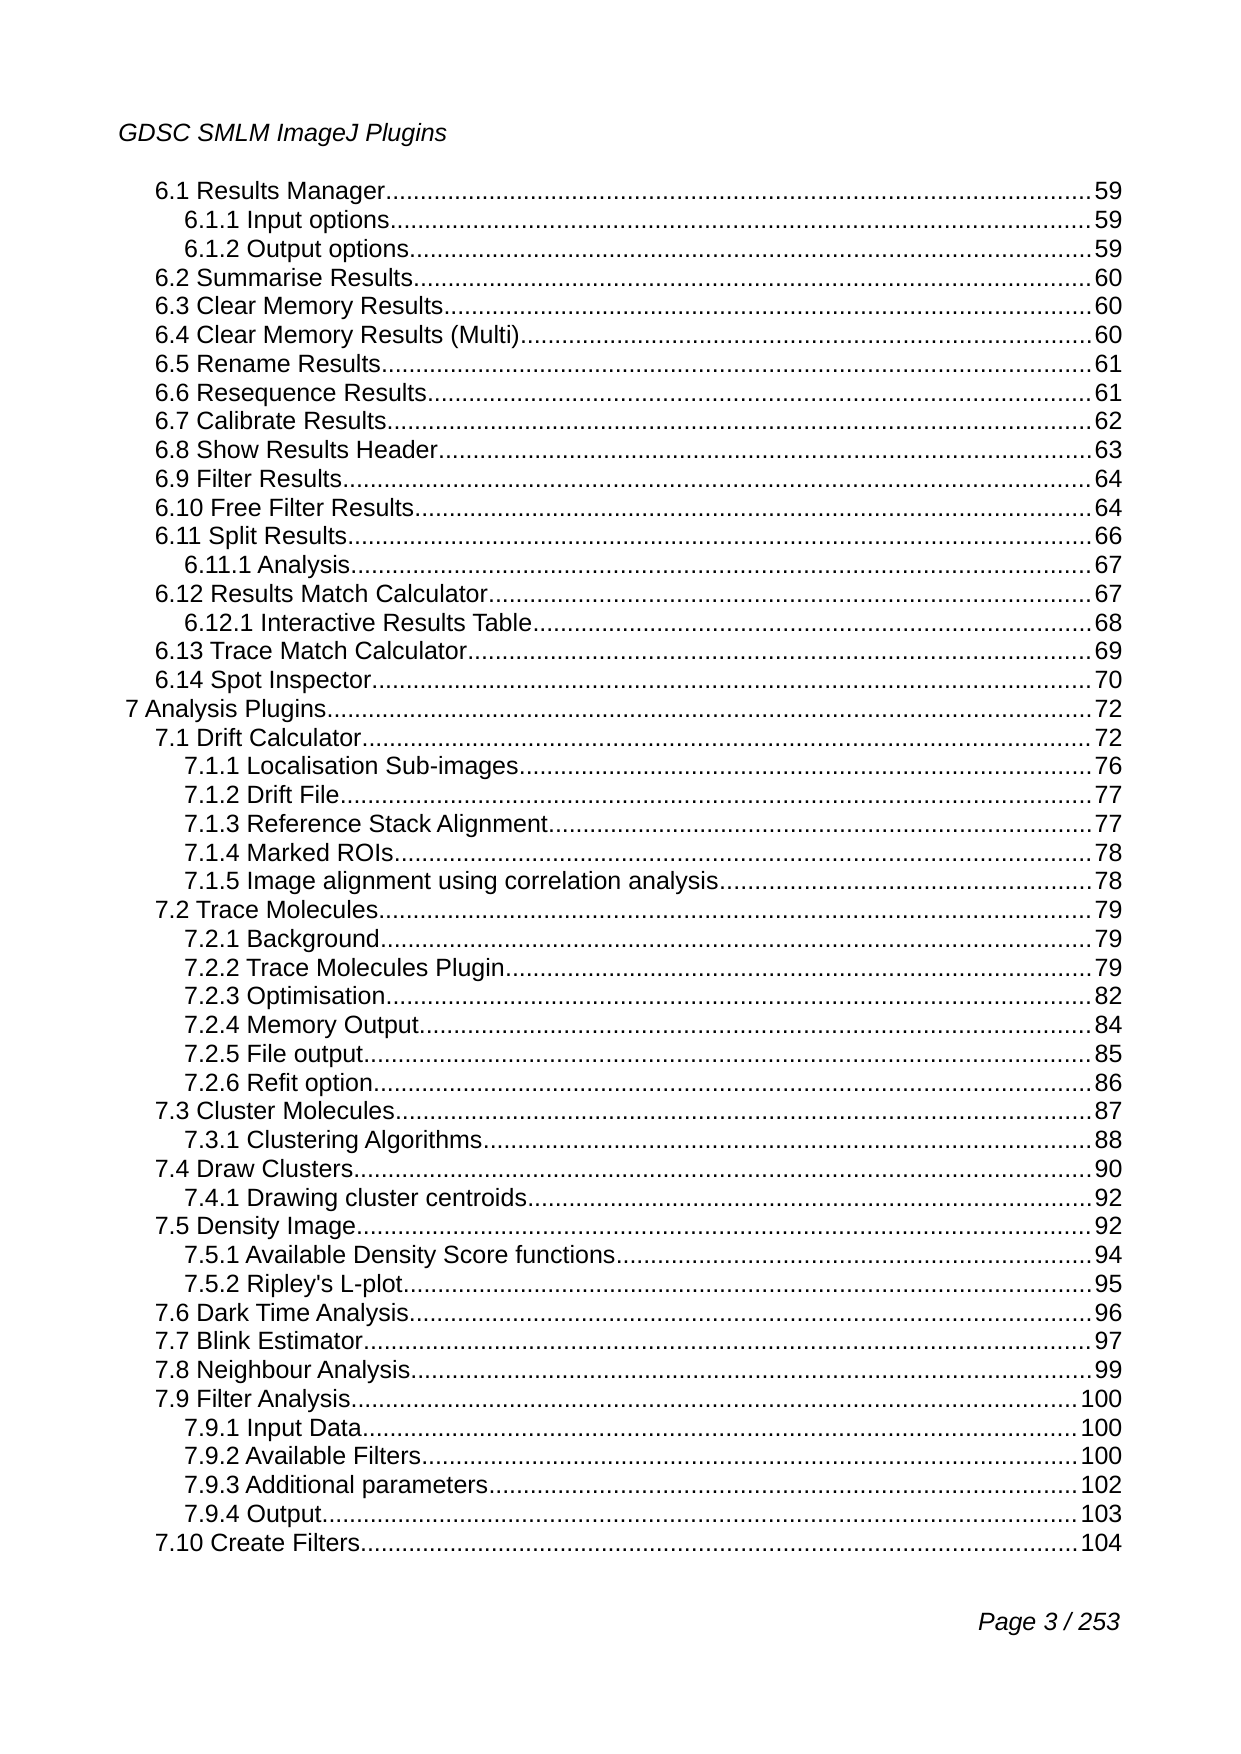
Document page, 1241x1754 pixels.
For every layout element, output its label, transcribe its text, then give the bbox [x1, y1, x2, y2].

text 6.7 Calibrate Results 62 [148, 406, 1122, 435]
text 6.1.2 Output options 59 [177, 234, 1122, 263]
text 7.5.2 Ripley's L-plot 95 [177, 1269, 1122, 1298]
text 6.8 Show Results Header 63 [148, 435, 1122, 464]
text 7.3.1 Clustering Algorithms 88 [177, 1125, 1122, 1154]
text 7.5 Density Image 92 [148, 1211, 1122, 1240]
text 7.1 Drift Calculator 72 [148, 723, 1122, 751]
text 7.2.2 Trace Molecules Plugin 79 [177, 953, 1122, 981]
text 7 Analysis Plugins 72 [118, 694, 1122, 723]
text 7.2.3 Optimisation 82 [177, 981, 1122, 1010]
text 6.5 Rename Results 61 [148, 349, 1122, 378]
text 6.10 Free Filter Results 64 [148, 493, 1122, 521]
text 7.1.4 Marked ROIs 78 [177, 838, 1122, 866]
text 7.2.5 File output 85 [177, 1039, 1122, 1068]
text 6.6 Resequence Results 61 [148, 378, 1122, 406]
text 7.7 Blink Estimator 97 [148, 1326, 1122, 1355]
text 6.12 Results Match Calculator 67 [148, 579, 1122, 608]
text 7.9.1 Input Data 100 [177, 1413, 1122, 1441]
text 7.9 Filter Analysis 100 [148, 1384, 1122, 1413]
text 6.4 Clear Memory Results (Multi) 60 [148, 320, 1122, 349]
text 7.2.1 Background 79 [177, 924, 1122, 953]
text 7.4.1 Drawing cluster centroids 92 [177, 1183, 1122, 1211]
text 7.8 Neighbour Analysis 99 [148, 1355, 1122, 1384]
text 6.13 Trace Match Calculator 69 [148, 636, 1122, 665]
text 7.6 Dark Time Analysis 96 [148, 1298, 1122, 1326]
text 7.1.2 Drift File 77 [177, 780, 1122, 809]
text 6.14 Spot Inspector 70 [148, 665, 1122, 694]
text 7.1.3 Reference Stack Alignment 77 [177, 809, 1122, 838]
text 6.3 Clear Memory Results 60 [148, 291, 1122, 320]
text 6.1.1 Input options 59 [177, 205, 1122, 234]
text 6.11.1 Analysis 67 [177, 550, 1122, 579]
text 7.9.3 Additional parameters 102 [177, 1470, 1122, 1499]
text 6.1 Results Manager 59 [148, 176, 1122, 205]
text 6.2 Summarise Results 60 [148, 263, 1122, 291]
text 7.9.4 Output 103 [177, 1499, 1122, 1528]
text 6.9 Filter Results 64 [148, 464, 1122, 493]
text 6.11 Split Results 66 [148, 521, 1122, 550]
text 6.12.1 Interactive Results Table 68 [177, 608, 1122, 636]
text 7.1.1 Localisation Sub-images 76 [177, 751, 1122, 780]
text 7.3 Cluster Molecules 87 [148, 1096, 1122, 1125]
text 7.1.5 Image alignment using correlation analysis 78 [177, 866, 1122, 895]
text 7.4 Draw Clusters 90 [148, 1154, 1122, 1183]
text 7.10 Create Filters 104 [148, 1528, 1122, 1556]
text 7.9.2 Available Filters 100 [177, 1441, 1122, 1470]
text 7.2.6 Refit option 86 [177, 1068, 1122, 1096]
text 7.2 Trace Molecules 79 [148, 895, 1122, 924]
text 7.5.1 Available Density Score functions 94 [177, 1240, 1122, 1269]
text 7.2.4 Memory Output 84 [177, 1010, 1122, 1039]
